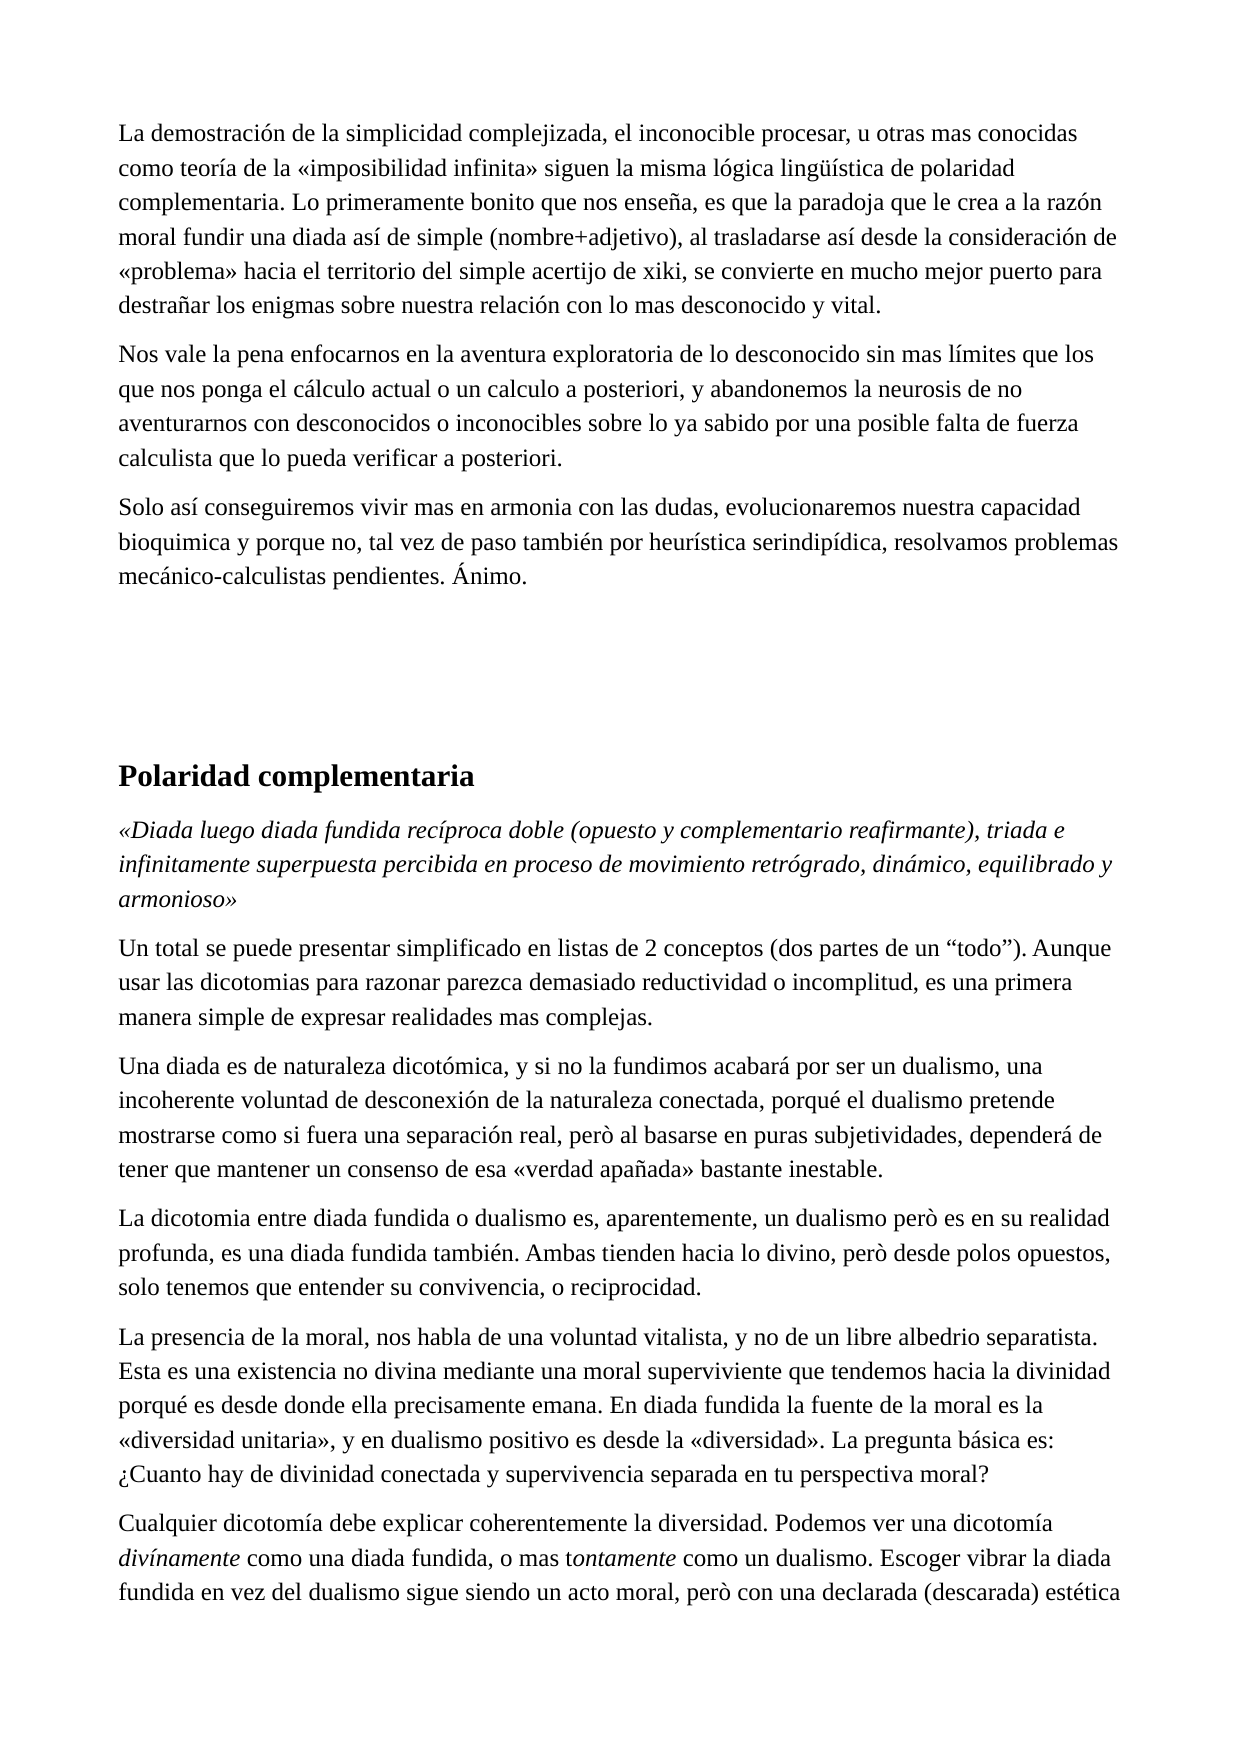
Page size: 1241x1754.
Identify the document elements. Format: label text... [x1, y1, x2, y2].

text La demostración de la simplicidad complejizada, el inconocible procesar, u otras mas conocidas como teoría de la «imposibilidad infinita» siguen la misma lógica lingüística de polaridad complementaria. Lo primeramente bonito que nos enseña, es que la paradoja que le crea a la razón moral fundir una diada así de simple (nombre+adjetivo), al trasladarse así desde la consideración de «problema» hacia el territorio del simple acertijo de xiki, se convierte en mucho mejor puerto para destrañar los enigmas sobre nuestra relación con lo mas desconocido y vital. [118, 118, 1122, 319]
text Solo así conseguiremos vivir mas en armonia con las dudas, evolucionaremos nuestra capacidad bioquimica y porque no, tal vez de paso también por heurística serindipídica, resolvamos problemas mecánico-calculistas pendientes. Ánimo. [118, 492, 1122, 590]
text Cualquier dicotomía debe explicar coherentemente la diversidad. Podemos ver una dicotomía divínamente como una diada fundida, o mas tontamente como un dualismo. Escoger vibrar la diada fundida en vez del dualismo sigue siendo un acto moral, però con una declarada (descarada) estética [118, 1508, 1122, 1606]
text La presencia de la moral, nos habla de una voluntad vitalista, y no de un libre albedrio separatista. Esta es una existencia no divina mediante una moral superviviente que tendemos hacia la divinidad porqué es desde donde ella precisamente emana. En diada fundida la fuente de la moral es la «diversidad unitaria», y en dualismo positivo es desde la «diversidad». La pregunta básica es: ¿Cuanto hay de divinidad conectada y supervivencia separada en tu perspectiva moral? [118, 1322, 1122, 1488]
text Nos vale la pena enfocarnos en la aventura exploratoria de lo desconocido sin mas límites que los que nos ponga el cálculo actual o un calculo a posteriori, y abandonemos la neurosis de no aventurarnos con desconocidos o inconocibles sobre lo ya sabido por una posible falta de fuerza calculista que lo pueda verificar a posteriori. [118, 339, 1122, 472]
text Polaridad complementaria [118, 757, 1122, 793]
text Una diada es de naturaleza dicotómica, y si no la fundimos acabará por ser un dualismo, una incoherente voluntad de desconexión de la naturaleza conectada, porqué el dualismo pretende mostrarse como si fuera una separación real, però al basarse en puras subjetividades, dependerá de tener que mantener un consenso de esa «verdad apañada» bastante inestable. [118, 1051, 1122, 1183]
text La dicotomia entre diada fundida o dualismo es, aparentemente, un dualismo però es en su realidad profunda, es una diada fundida también. Ambas tienden hacia lo divino, però desde polos opuestos, solo tenemos que entender su convivencia, o reciprocidad. [118, 1203, 1122, 1301]
text Un total se puede presentar simplificado en listas de 2 conceptos (dos partes de un “todo”). Aunque usar las dicotomias para razonar parezca demasiado reductividad o incomplitud, es una primera manera simple de expresar realidades mas complejas. [118, 933, 1122, 1031]
text «Diada luego diada fundida recíproca doble (opuesto y complementario reafirmante), triada e infinitamente superpuesta percibida en proceso de movimiento retrógrado, dinámico, equilibrado y armonioso» [118, 815, 1122, 913]
